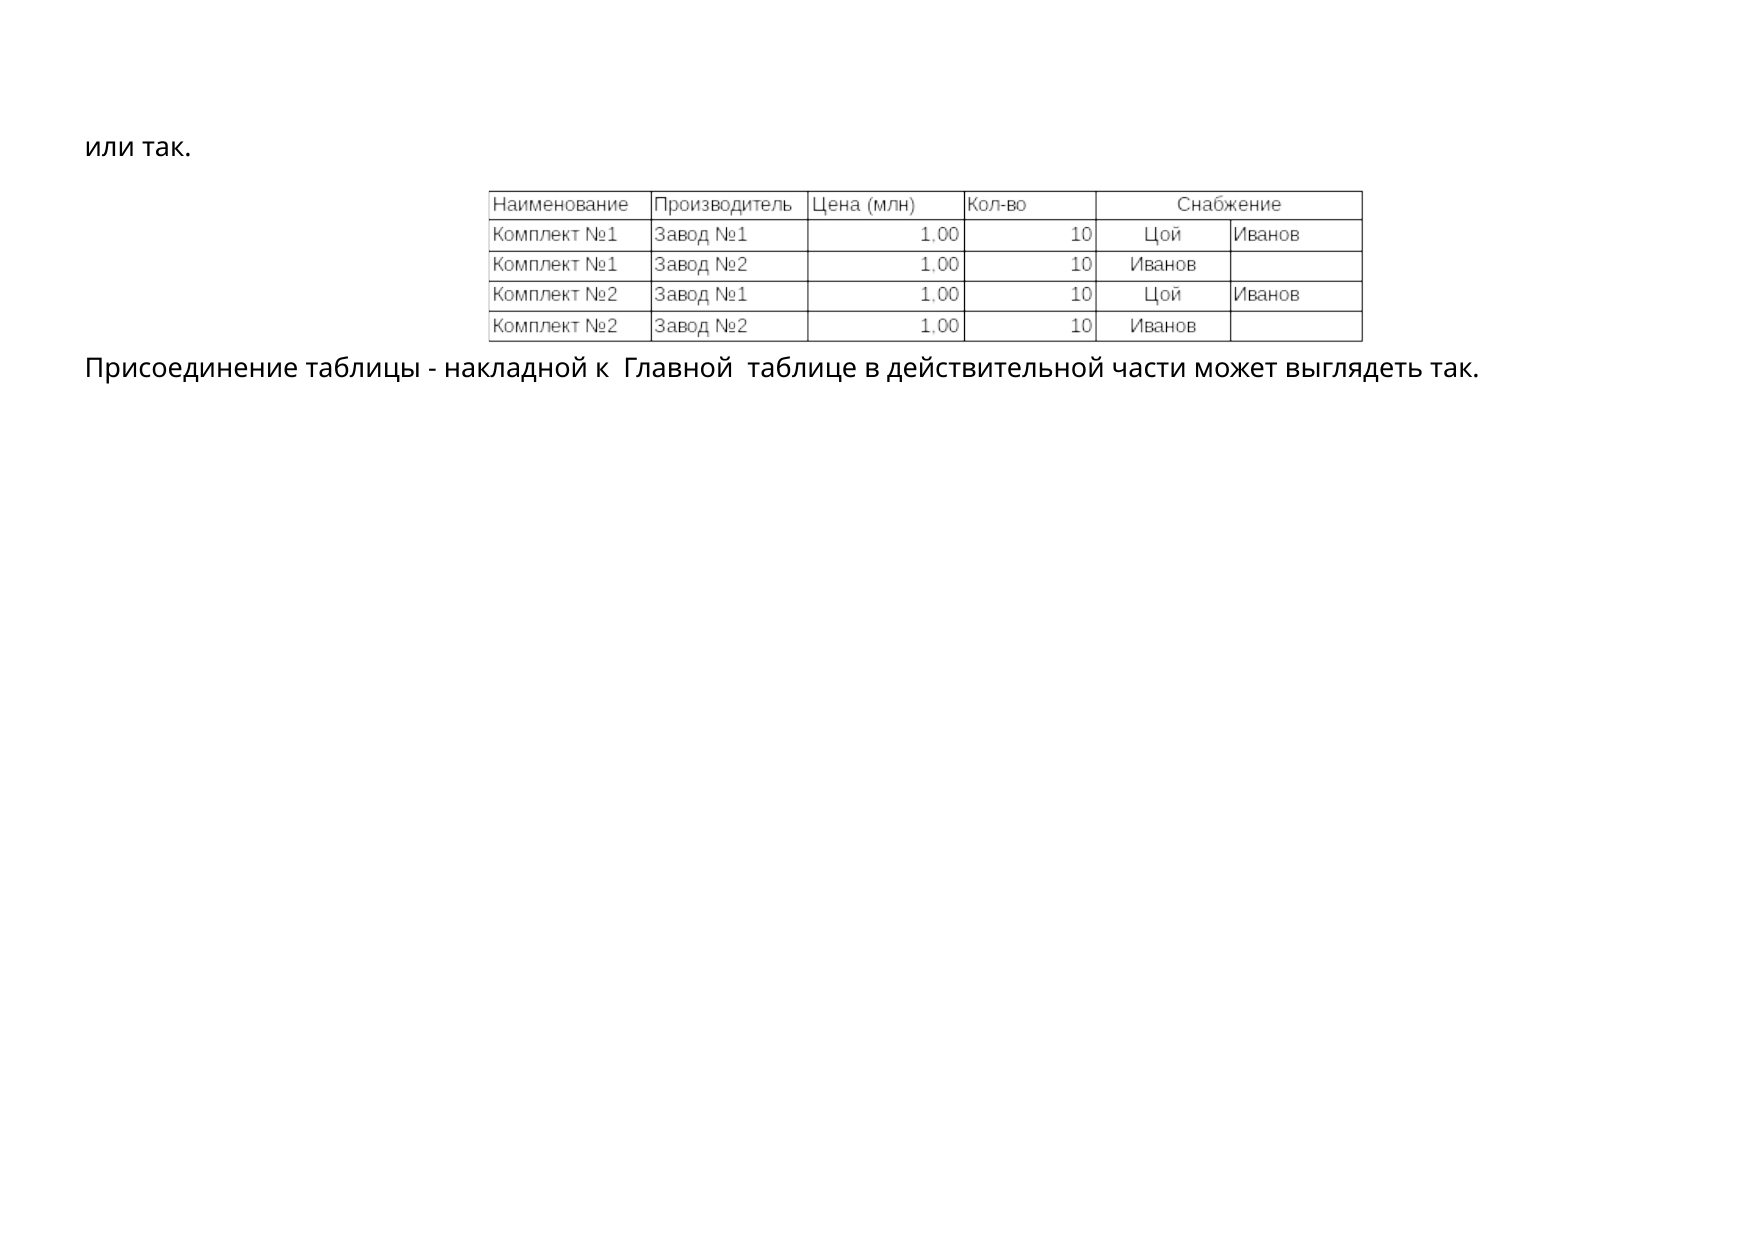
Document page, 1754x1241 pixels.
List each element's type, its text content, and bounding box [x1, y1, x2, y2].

text Присоединение таблицы - накладной к Главной таблице в действительной части может выглядеть так. [47, 349, 1676, 386]
text или так. [47, 128, 1676, 164]
